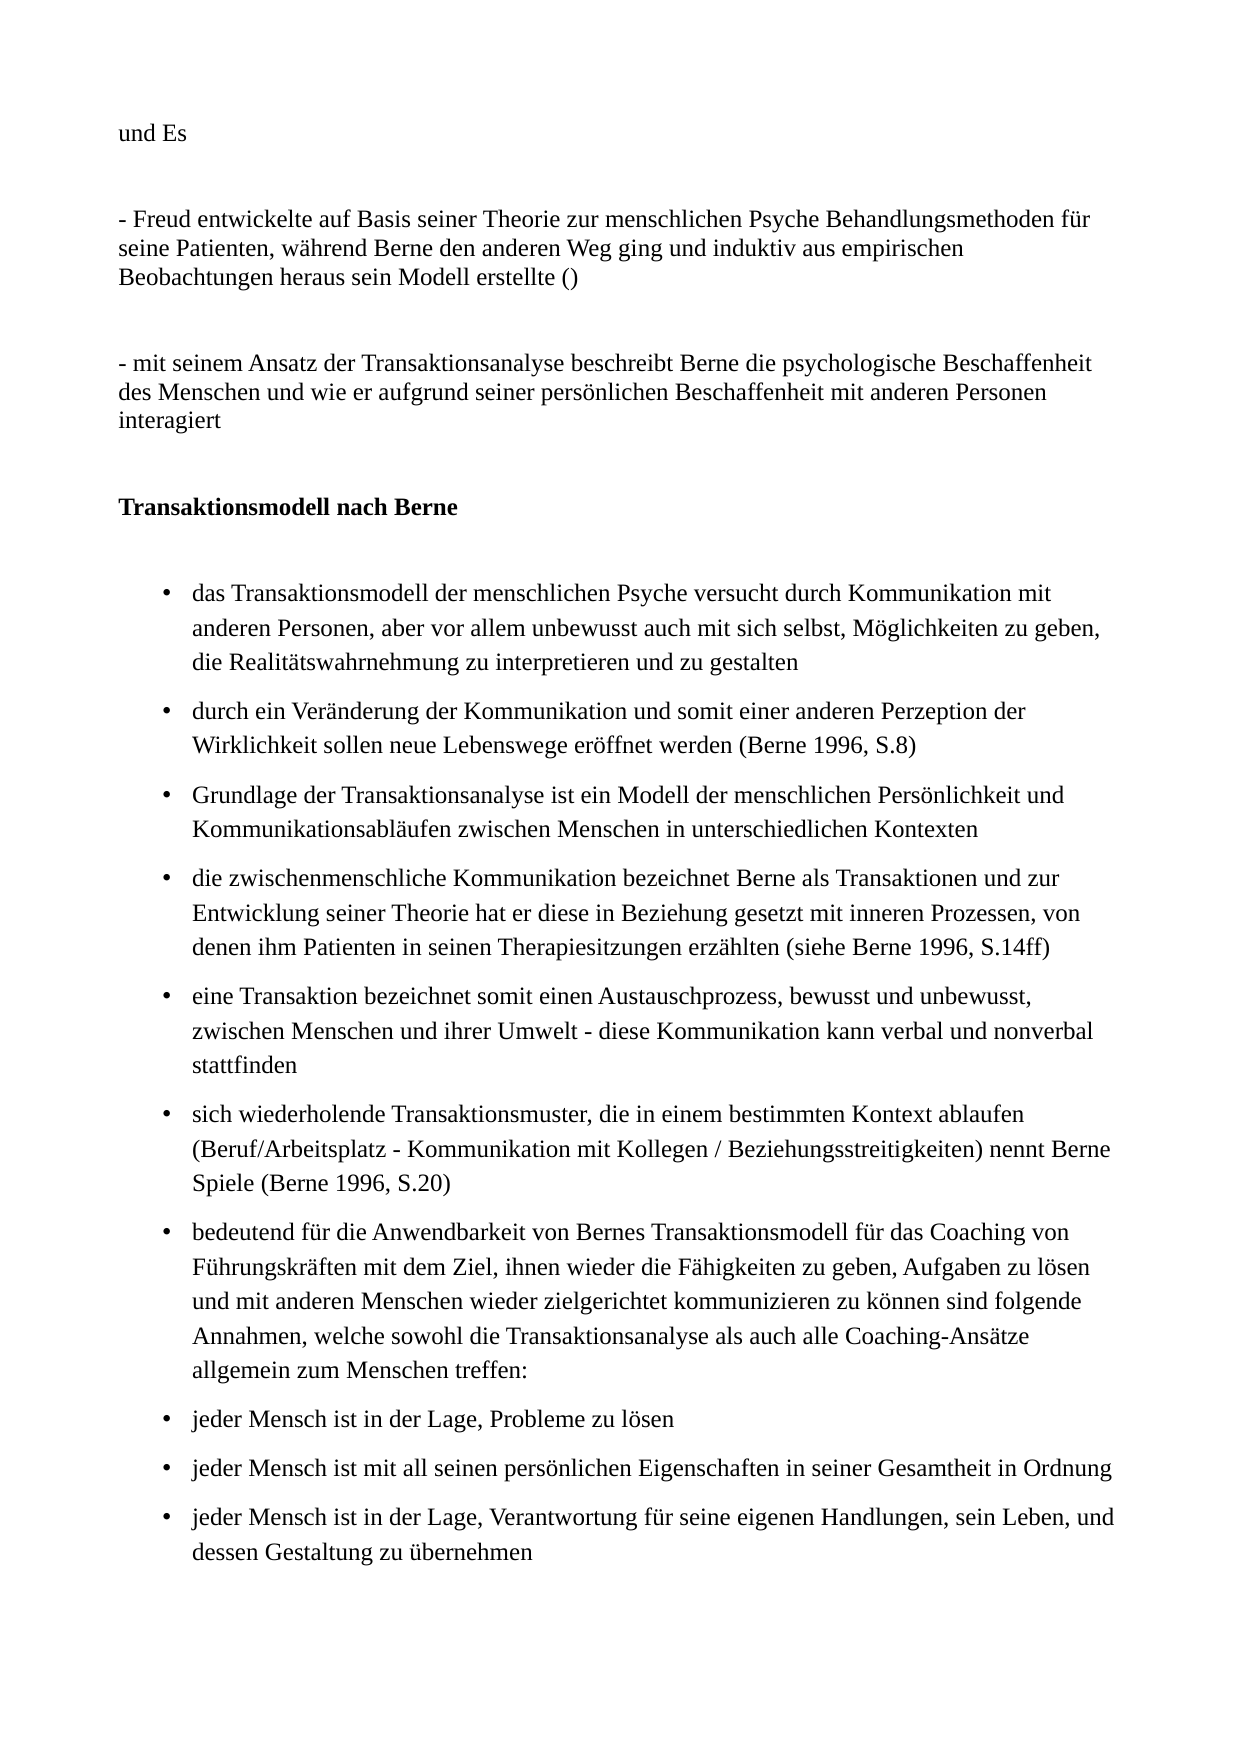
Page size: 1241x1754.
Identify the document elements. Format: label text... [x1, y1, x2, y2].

list Grundlage der Transaktionsanalyse ist ein Modell der menschlichen Persönlichkeit und Kommunikationsabläufen zwischen Menschen in unterschiedlichen Kontexten [162, 780, 1122, 843]
list jeder Mensch ist in der Lage, Verantwortung für seine eigenen Handlungen, sein Leben, und dessen Gestaltung zu übernehmen [162, 1502, 1122, 1566]
text Transaktionsmodell nach Berne [118, 492, 1122, 521]
text - Freud entwickelte auf Basis seiner Theorie zur menschlichen Psyche Behandlungsmethoden für seine Patienten, während Berne den anderen Weg ging und induktiv aus empirischen Beobachtungen heraus sein Modell erstellte () [118, 204, 1122, 291]
list die zwischenmenschliche Kommunikation bezeichnet Berne als Transaktionen und zur Entwicklung seiner Theorie hat er diese in Beziehung gesetzt mit inneren Prozessen, von denen ihm Patienten in seinen Therapiesitzungen erzählten (siehe Berne 1996, S.14ff) [162, 863, 1122, 961]
list eine Transaktion bezeichnet somit einen Austauschprozess, bewusst und unbewusst, zwischen Menschen und ihrer Umwelt - diese Kommunikation kann verbal und nonverbal stattfinden [162, 981, 1122, 1079]
list sich wiederholende Transaktionsmuster, die in einem bestimmten Kontext ablaufen (Beruf/Arbeitsplatz - Kommunikation mit Kollegen / Beziehungsstreitigkeiten) nennt Berne Spiele (Berne 1996, S.20) [162, 1099, 1122, 1197]
list das Transaktionsmodell der menschlichen Psyche versucht durch Kommunikation mit anderen Personen, aber vor allem unbewusst auch mit sich selbst, Möglichkeiten zu geben, die Realitätswahrnehmung zu interpretieren und zu gestalten [162, 578, 1122, 676]
list durch ein Veränderung der Kommunikation und somit einer anderen Perzeption der Wirklichkeit sollen neue Lebenswege eröffnet werden (Berne 1996, S.8) [162, 696, 1122, 759]
text und Es [118, 118, 1122, 147]
list bedeutend für die Anwendbarkeit von Bernes Transaktionsmodell für das Coaching von Führungskräften mit dem Ziel, ihnen wieder die Fähigkeiten zu geben, Aufgaben zu lösen und mit anderen Menschen wieder zielgerichtet kommunizieren zu können sind folgende Annahmen, welche sowohl die Transaktionsanalyse als auch alle Coaching-Ansätze allgemein zum Menschen treffen: [162, 1217, 1122, 1384]
list jeder Mensch ist mit all seinen persönlichen Eigenschaften in seiner Gesamtheit in Ordnung [162, 1453, 1122, 1482]
text - mit seinem Ansatz der Transaktionsanalyse beschreibt Berne die psychologische Beschaffenheit des Menschen und wie er aufgrund seiner persönlichen Beschaffenheit mit anderen Personen interagiert [118, 348, 1122, 434]
list jeder Mensch ist in der Lage, Probleme zu lösen [162, 1404, 1122, 1433]
